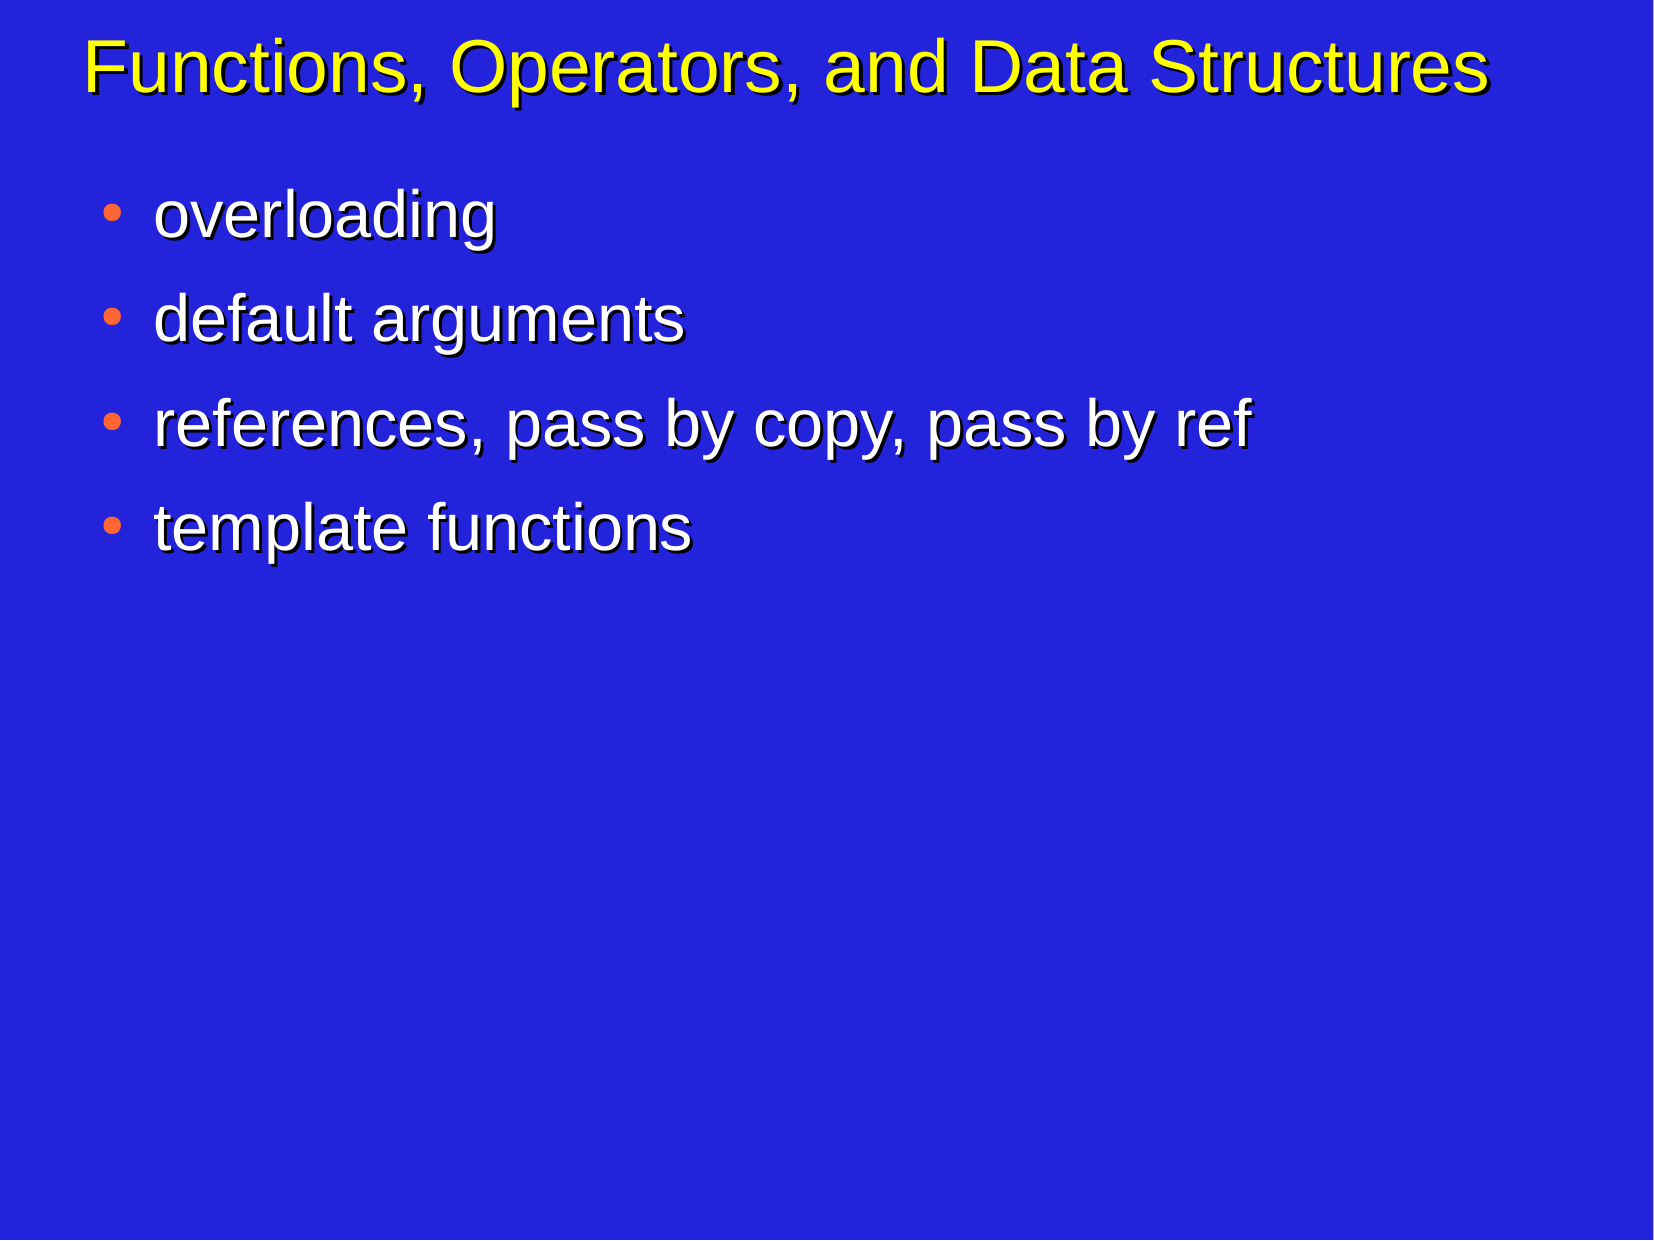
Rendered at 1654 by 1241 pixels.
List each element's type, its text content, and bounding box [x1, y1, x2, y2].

list overloading default arguments references, pass by copy, pass by ref template functions [82, 177, 1571, 1182]
title Functions, Operators, and Data Structures [82, 2, 1571, 130]
